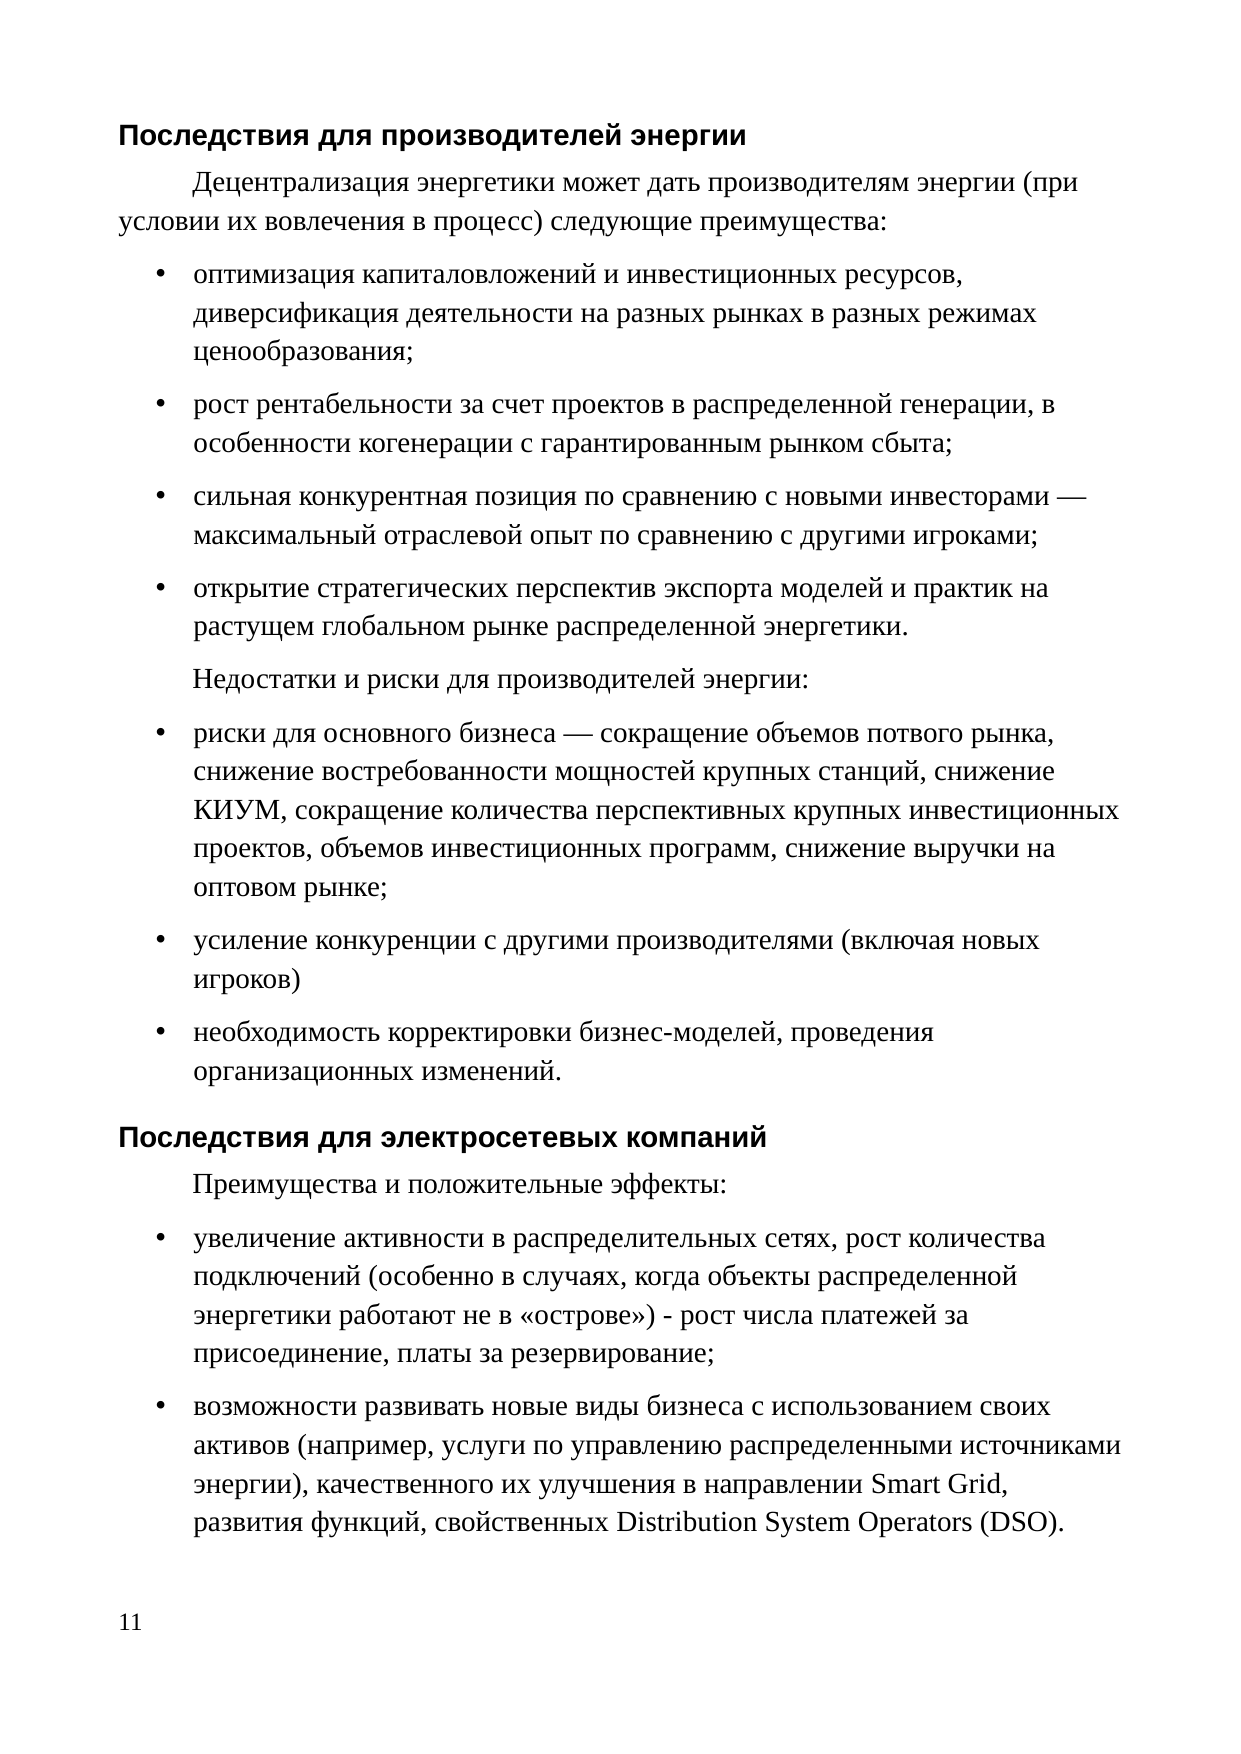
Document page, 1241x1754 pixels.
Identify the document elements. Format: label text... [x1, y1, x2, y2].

list увеличение активности в распределительных сетях, рост количества подключений (особенно в случаях, когда объекты распределенной энергетики работают не в «острове») - рост числа платежей за присоединение, платы за резервирование; [156, 1220, 1122, 1369]
subtitle Последствия для электросетевых компаний [118, 1120, 1122, 1154]
list риски для основного бизнеса — сокращение объемов потвого рынка, снижение востребованности мощностей крупных станций, снижение КИУМ, сокращение количества перспективных крупных инвестиционных проектов, объемов инвестиционных программ, снижение выручки на оптовом рынке; [156, 715, 1122, 903]
list оптимизация капиталовложений и инвестиционных ресурсов, диверсификация деятельности на разных рынках в разных режимах ценообразования; [156, 256, 1122, 367]
list необходимость корректировки бизнес-моделей, проведения организационных изменений. [156, 1014, 1122, 1086]
text Недостатки и риски для производителей энергии: [118, 662, 1122, 695]
text Децентрализация энергетики может дать производителям энергии (при условии их вовлечения в процесс) следующие преимущества: [118, 164, 1122, 236]
list сильная конкурентная позиция по сравнению с новыми инвесторами — максимальный отраслевой опыт по сравнению с другими игроками; [156, 478, 1122, 550]
text Преимущества и положительные эффекты: [118, 1167, 1122, 1200]
list открытие стратегических перспектив экспорта моделей и практик на растущем глобальном рынке распределенной энергетики. [156, 570, 1122, 642]
subtitle Последствия для производителей энергии [118, 118, 1122, 152]
list рост рентабельности за счет проектов в распределенной генерации, в особенности когенерации с гарантированным рынком сбыта; [156, 386, 1122, 458]
list усиление конкуренции с другими производителями (включая новых игроков) [156, 922, 1122, 994]
list возможности развивать новые виды бизнеса с использованием своих активов (например, услуги по управлению распределенными источниками энергии), качественного их улучшения в направлении Smart Grid, развития функций, свойственных Distribution System Operators (DSO). [156, 1388, 1122, 1538]
